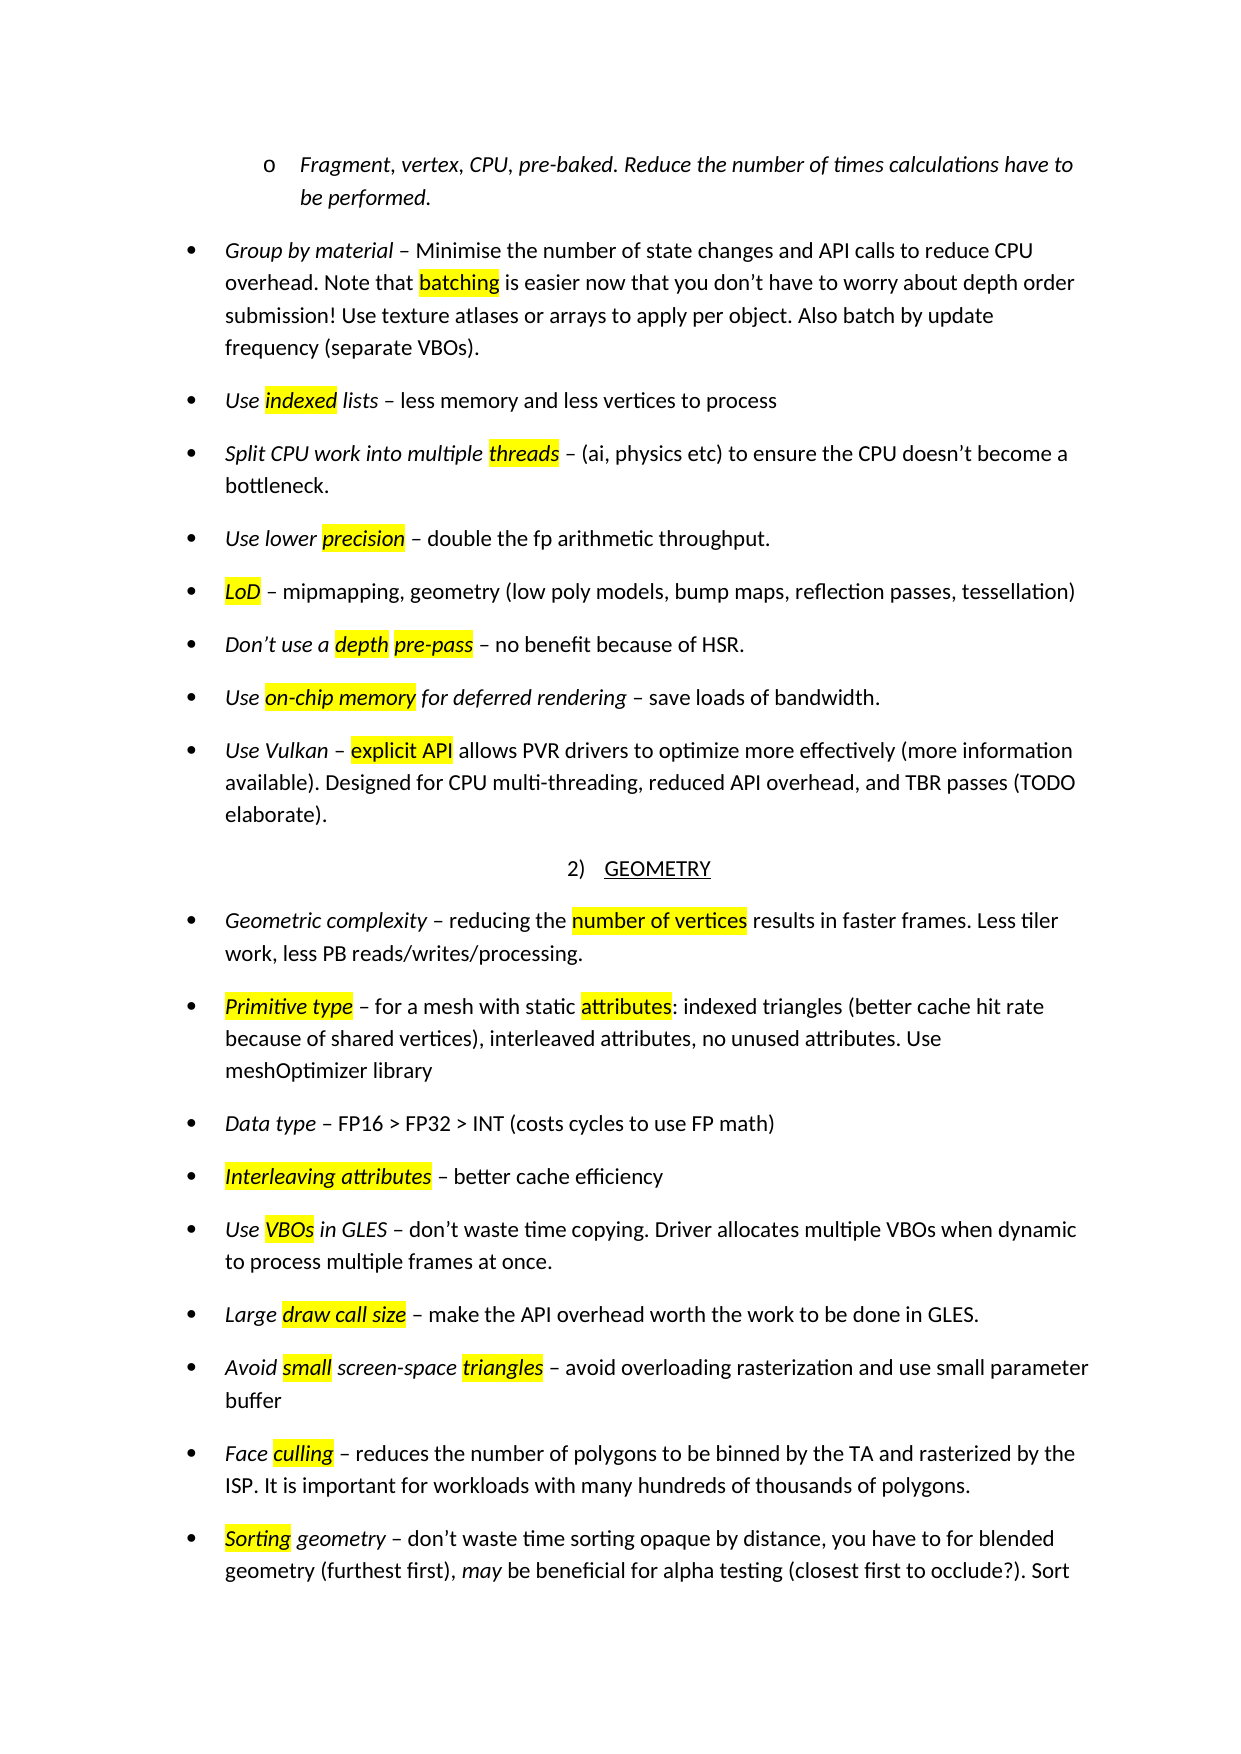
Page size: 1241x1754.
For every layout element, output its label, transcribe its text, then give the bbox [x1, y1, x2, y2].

list LoD – mipmapping, geometry (low poly models, bump maps, reflection passes, tessellation) [187, 577, 1090, 605]
list Sorting geometry – don’t waste time sorting opaque by distance, you have to for blended geometry (furthest first), may be beneficial for alpha testing (closest first to occlude?). Sort [187, 1524, 1090, 1584]
list Fragment, vertex, CPU, pre-baked. Reduce the number of times calculations have to be performed. [262, 150, 1090, 211]
list Geometric complexity – reducing the number of vertices results in faster frames. Less tiler work, less PB reads/writes/processing. [187, 907, 1090, 967]
list Interleaving attributes – better cache efficiency [187, 1162, 1090, 1190]
list Don’t use a depth pre-pass – no benefit because of HSR. [187, 630, 1090, 658]
list Use indexed lists – less memory and less vertices to process [187, 386, 1090, 414]
list Avoid small screen-space triangles – avoid overloading rasterization and use small parameter buffer [187, 1353, 1090, 1414]
list Use on-chip memory for deferred rendering – save loads of bandwidth. [187, 683, 1090, 711]
list Use lower precision – double the fp arithmetic throughput. [187, 524, 1090, 552]
list Use VBOs in GLES – don’t waste time copying. Driver allocates multiple VBOs when dynamic to process multiple frames at once. [187, 1215, 1090, 1276]
list Split CPU work into multiple threads – (ai, physics etc) to ensure the CPU doesn’t become a bottleneck. [187, 439, 1090, 499]
list GEOMETRY [187, 854, 1090, 882]
list Primitive type – for a mesh with static attributes: indexed triangles (better cache hit rate because of shared vertices), interleaved attributes, no unused attributes. Use meshOptimizer library [187, 992, 1090, 1084]
list Large draw call size – make the API overhead worth the work to be done in GLES. [187, 1301, 1090, 1328]
list Face culling – reduces the number of polygons to be binned by the TA and rasterized by the ISP. It is important for workloads with many hundreds of thousands of polygons. [187, 1439, 1090, 1499]
list Data type – FP16 > FP32 > INT (costs cycles to use FP math) [187, 1109, 1090, 1137]
list Group by material – Minimise the number of state changes and API calls to reduce CPU overhead. Note that batching is easier now that you don’t have to worry about depth order submission! Use texture atlases or arrays to apply per object. Also batch by update frequency (separate VBOs). [187, 236, 1090, 361]
list Use Vulkan – explicit API allows PVR drivers to optimize more effectively (more information available). Designed for CPU multi-threading, reduced API overhead, and TBR passes (TODO elaborate). [187, 736, 1090, 829]
